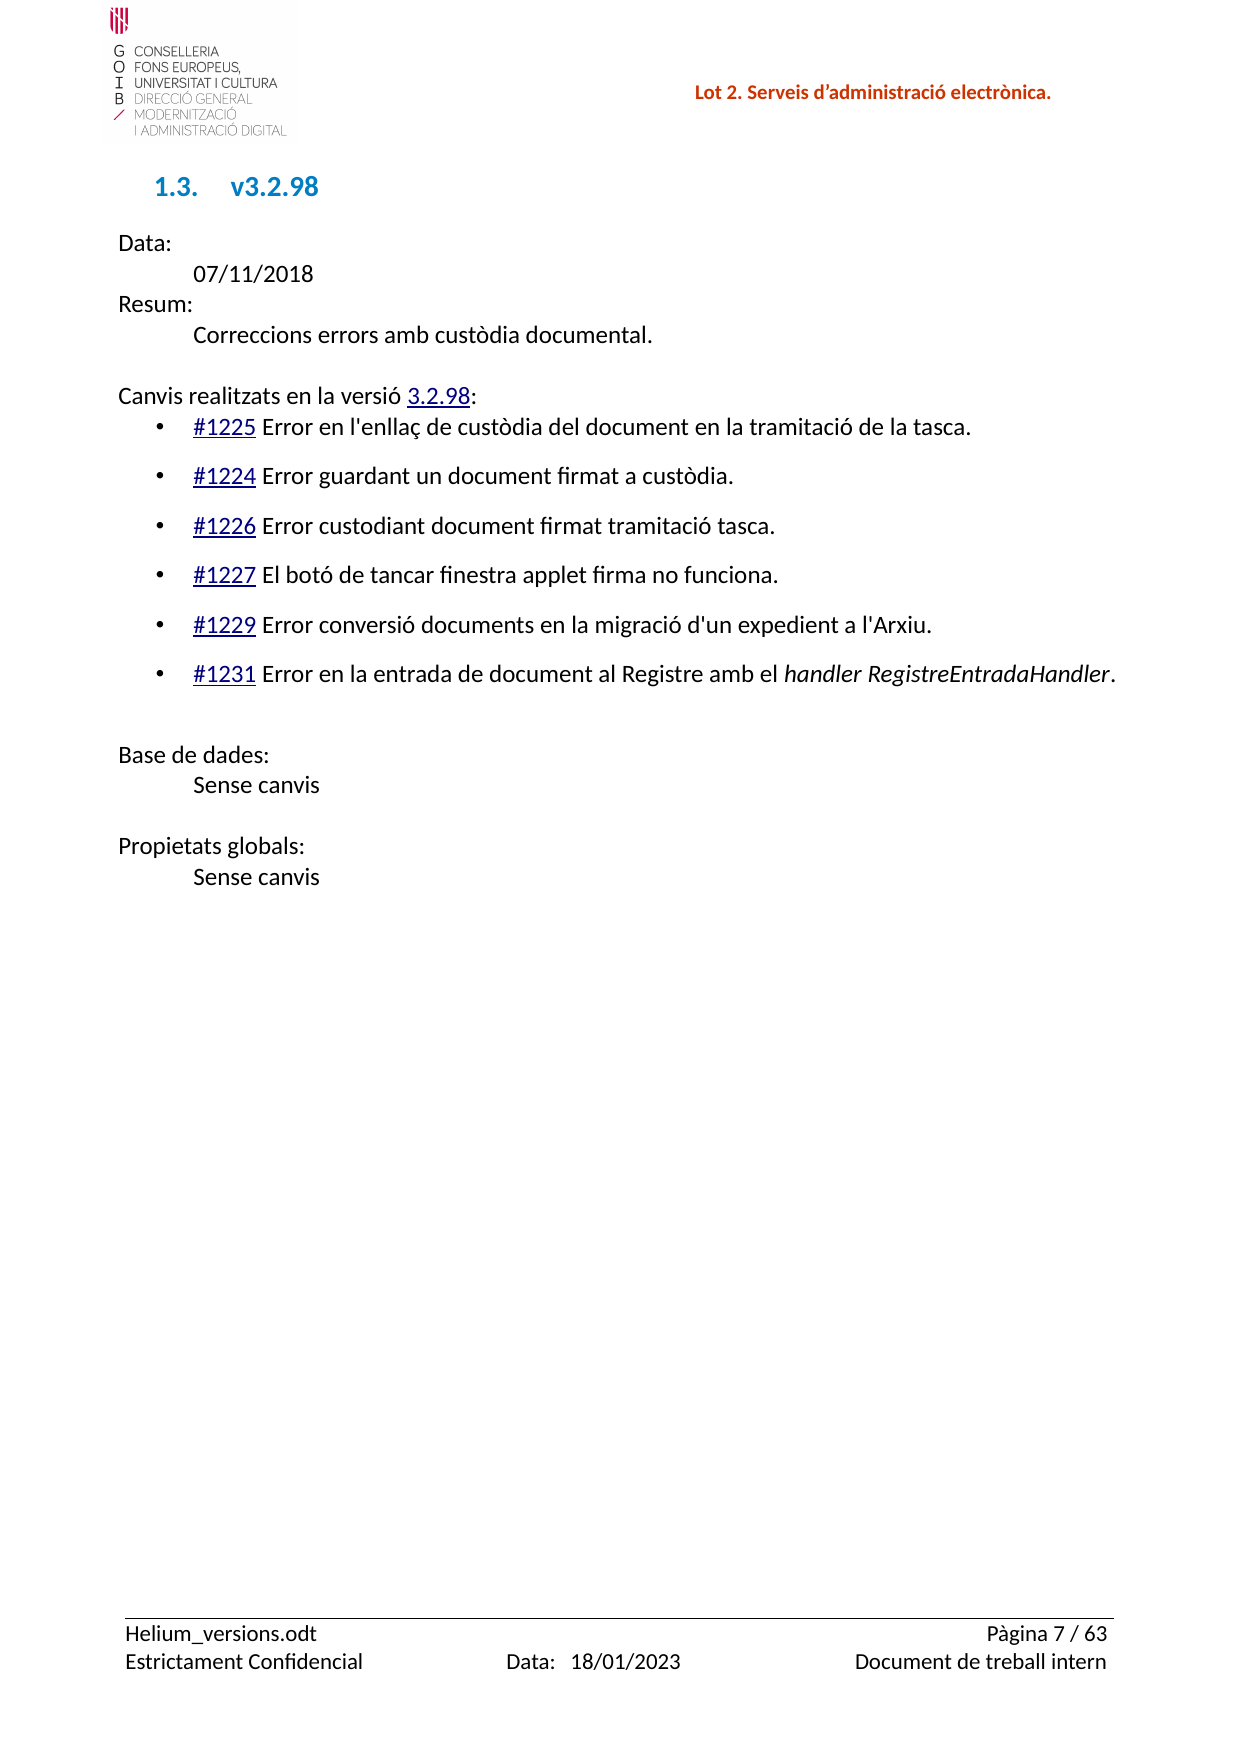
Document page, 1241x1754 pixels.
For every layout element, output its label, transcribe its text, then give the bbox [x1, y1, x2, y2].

list #1224 Error guardant un document firmat a custòdia. [156, 460, 1122, 491]
subtitle v3.2.98 [153, 168, 1122, 204]
text Base de dades: [118, 739, 1122, 769]
text Sense canvis [118, 861, 1122, 891]
list #1231 Error en la entrada de document al Registre amb el handler RegistreEntradaHandler. [156, 659, 1122, 689]
picture [100, 0, 297, 144]
list #1225 Error en l'enllaç de custòdia del document en la tramitació de la tasca. [156, 411, 1122, 441]
text Canvis realitzats en la versió 3.2.98: [118, 380, 1122, 411]
list #1229 Error conversió documents en la migració d'un expedient a l'Arxiu. [156, 609, 1122, 639]
text Data: [118, 228, 1122, 258]
list #1226 Error custodiant document firmat tramitació tasca. [156, 510, 1122, 540]
text Resum: [118, 289, 1122, 319]
text Sense canvis [118, 769, 1122, 800]
text Propietats globals: [118, 830, 1122, 861]
text Correccions errors amb custòdia documental. [118, 319, 1122, 350]
list #1227 El botó de tancar finestra applet firma no funciona. [156, 559, 1122, 590]
text 07/11/2018 [118, 258, 1122, 289]
